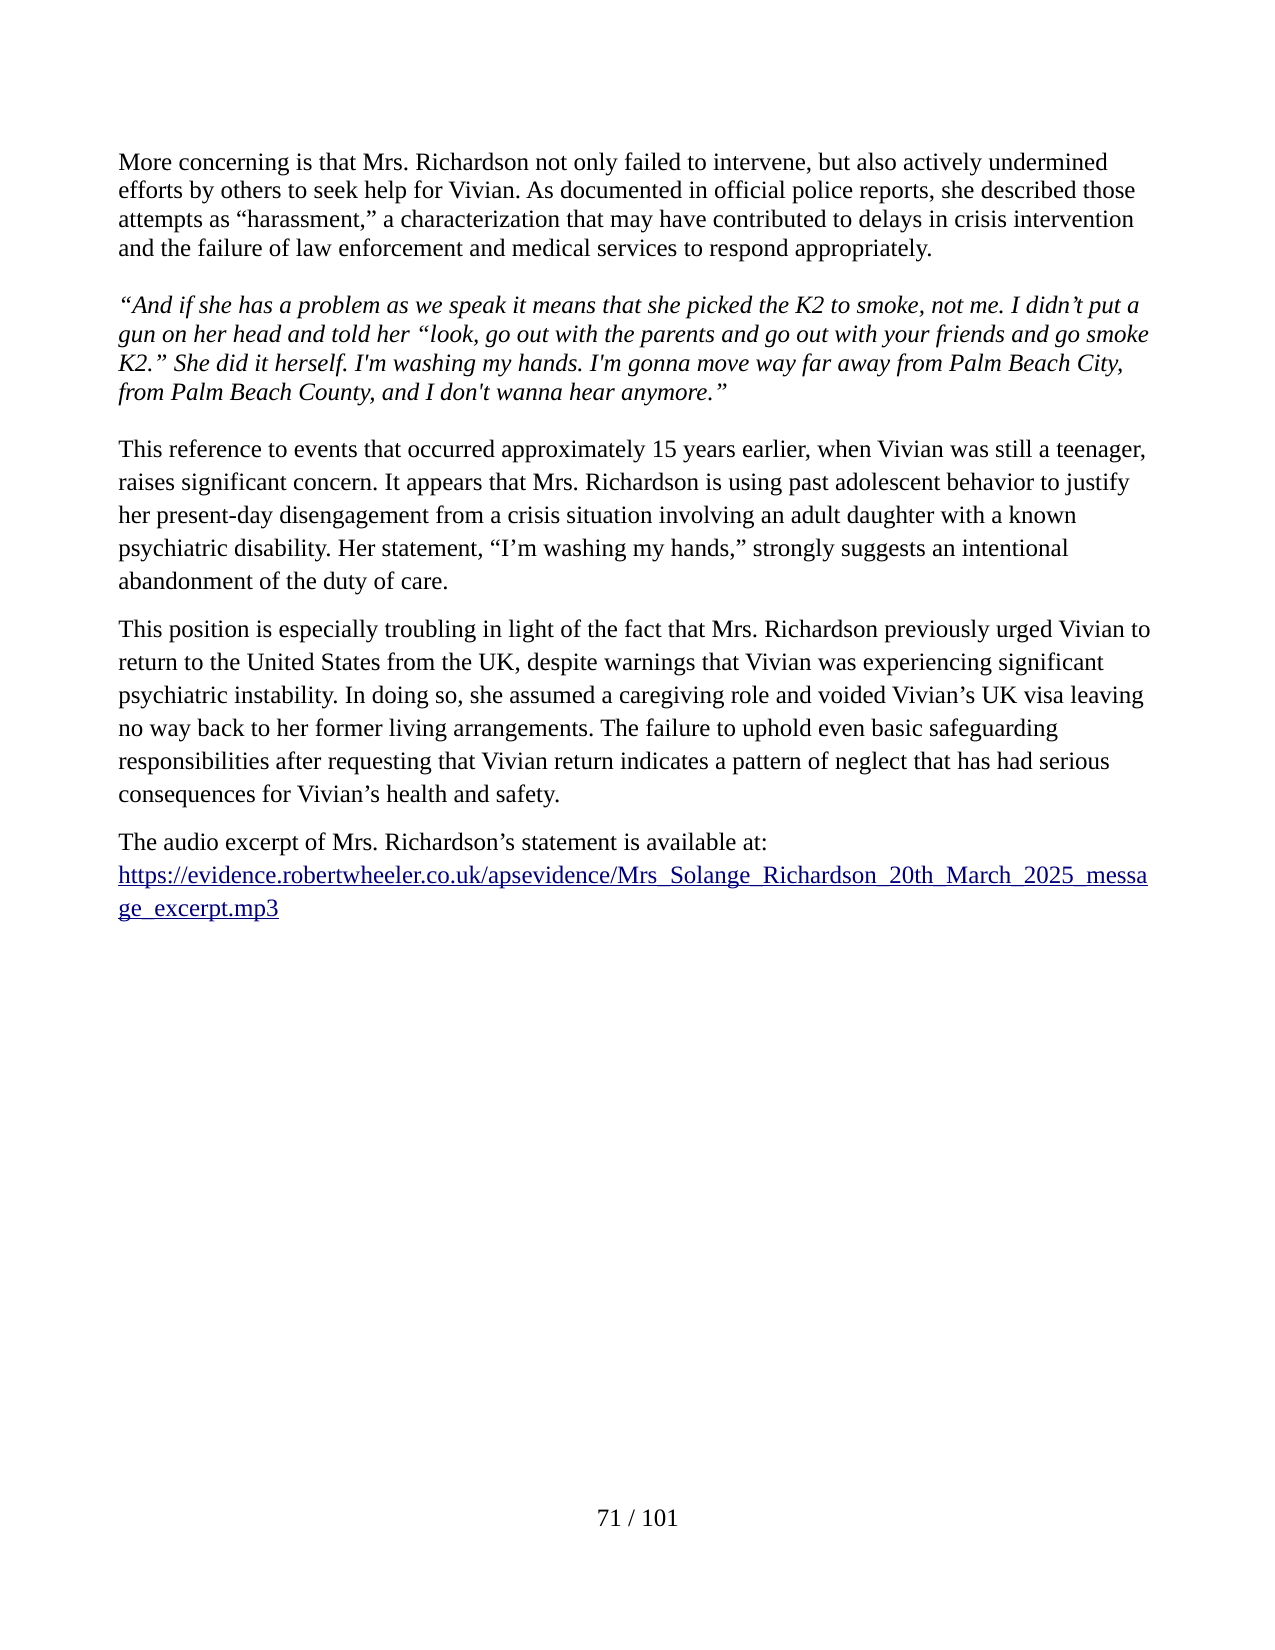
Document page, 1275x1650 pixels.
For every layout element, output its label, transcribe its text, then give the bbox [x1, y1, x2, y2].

text “And if she has a problem as we speak it means that she picked the K2 to smoke, not me. I didn’t put a gun on her head and told her “look, go out with the parents and go out with your friends and go smoke K2.” She did it herself. I'm washing my hands. I'm gonna move way far away from Palm Beach City, from Palm Beach County, and I don't wanna hear anymore.” [118, 291, 1157, 406]
text This position is especially troubling in light of the fact that Mrs. Richardson previously urged Vivian to return to the United States from the UK, despite warnings that Vivian was experiencing significant psychiatric instability. In doing so, she assumed a caregiving role and voided Vivian’s UK visa leaving no way back to her former living arrangements. The failure to uphold even basic safeguarding responsibilities after requesting that Vivian return indicates a pattern of neglect that has had serious consequences for Vivian’s health and safety. [118, 614, 1157, 808]
text This reference to events that occurred approximately 15 years earlier, when Vivian was still a teenager, raises significant concern. It appears that Mrs. Richardson is using past adolescent behavior to justify her present-day disengagement from a crisis situation involving an adult daughter with a known psychiatric disability. Her statement, “I’m washing my hands,” strongly suggests an intentional abandonment of the duty of care. [118, 434, 1157, 595]
text The audio excerpt of Mrs. Richardson’s statement is available at: https://evidence.robertwheeler.co.uk/apsevidence/Mrs_Solange_Richardson_20th_March_2025_message_excerpt.mp3 [118, 827, 1157, 922]
text More concerning is that Mrs. Richardson not only failed to intervene, but also actively undermined efforts by others to seek help for Vivian. As documented in official police reports, she described those attempts as “harassment,” a characterization that may have contributed to delays in crisis intervention and the failure of law enforcement and medical services to respond appropriately. [118, 147, 1157, 262]
